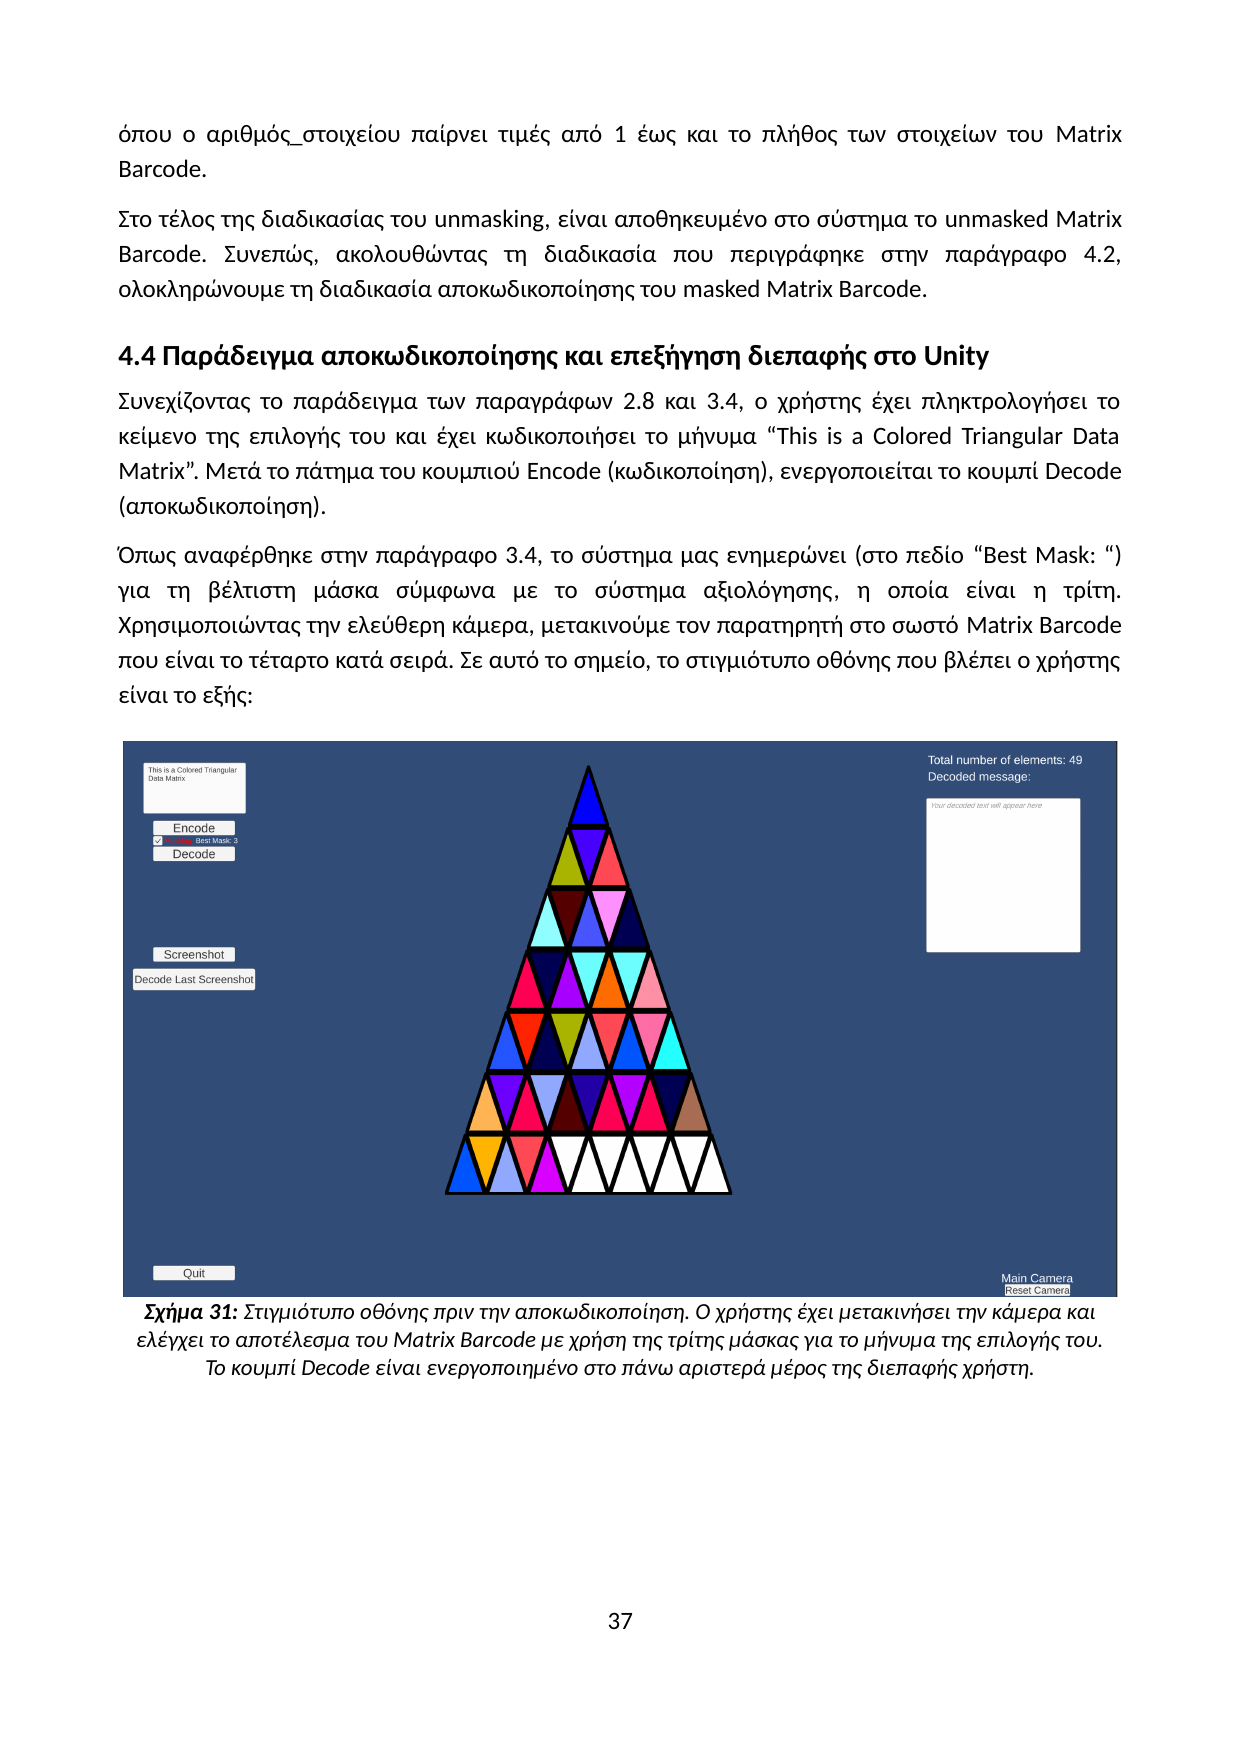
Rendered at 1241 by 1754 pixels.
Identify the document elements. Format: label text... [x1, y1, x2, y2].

picture [123, 741, 1118, 1297]
text Όπως αναφέρθηκε στην παράγραφο 3.4, το σύστημα μας ενημερώνει (στο πεδίο “Best Mask: “) για τη βέλτιστη μάσκα σύμφωνα με το σύστημα αξιολόγησης, η οποία είναι η τρίτη. Χρησιμοποιώντας την ελεύθερη κάμερα, μετακινούμε τον παρατηρητή στο σωστό Matrix Barcode που είναι το τέταρτο κατά σειρά. Σε αυτό το σημείο, το στιγμιότυπο οθόνης που βλέπει ο χρήστης είναι το εξής: [118, 539, 1122, 710]
subtitle 4.4 Παράδειγμα αποκωδικοποίησης και επεξήγηση διεπαφής στο Unity [118, 337, 1122, 372]
text Στο τέλος της διαδικασίας του unmasking, είναι αποθηκευμένο στο σύστημα το unmasked Matrix Barcode. Συνεπώς, ακολουθώντας τη διαδικασία που περιγράφηκε στην παράγραφο 4.2, ολοκληρώνουμε τη διαδικασία αποκωδικοποίησης του masked Matrix Barcode. [118, 203, 1122, 303]
text όπου ο αριθμός_στοιχείου παίρνει τιμές από 1 έως και το πλήθος των στοιχείων του Matrix Barcode. [118, 118, 1122, 184]
text Σχήμα 31: Στιγμιότυπο οθόνης πριν την αποκωδικοποίηση. Ο χρήστης έχει μετακινήσει την κάμερα και ελέγχει το αποτέλεσμα του Matrix Barcode με χρήση της τρίτης μάσκας για το μήνυμα της επιλογής του. Το κουμπί Decode είναι ενεργοποιημένο στο πάνω αριστερά μέρος της διεπαφής χρήστη. [123, 1297, 1117, 1381]
text Συνεχίζοντας το παράδειγμα των παραγράφων 2.8 και 3.4, ο χρήστης έχει πληκτρολογήσει το κείμενο της επιλογής του και έχει κωδικοποιήσει το μήνυμα “This is a Colored Triangular Data Matrix”. Μετά το πάτημα του κουμπιού Encode (κωδικοποίηση), ενεργοποιείται το κουμπί Decode (αποκωδικοποίηση). [118, 385, 1122, 521]
